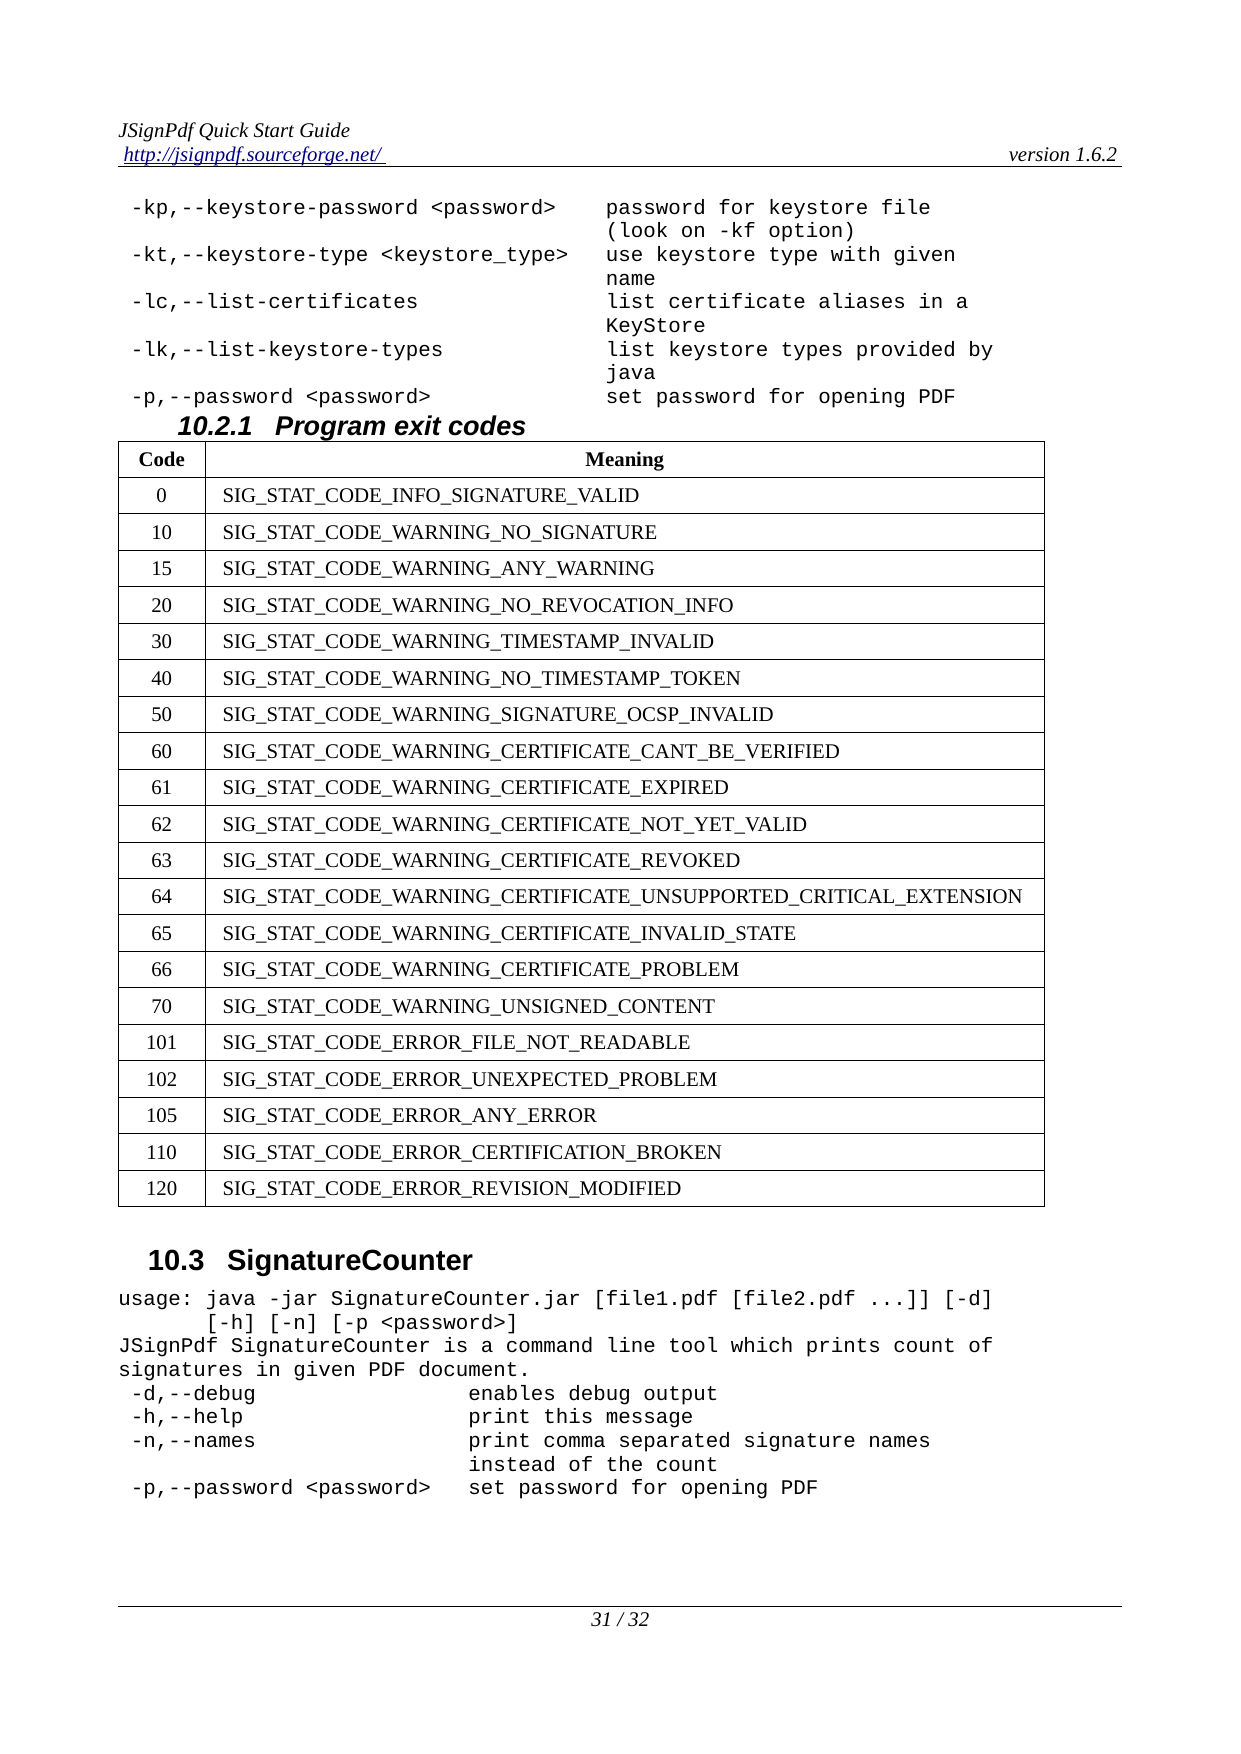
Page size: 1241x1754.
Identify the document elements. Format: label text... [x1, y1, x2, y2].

table_cell 10 [119, 514, 205, 550]
table_cell 102 [119, 1061, 205, 1097]
text signatures in given PDF document. [118, 1359, 1122, 1383]
text -lc,--list-certificates list certificate aliases in a [118, 291, 1122, 315]
text -p,--password <password> set password for opening PDF [118, 1477, 1122, 1501]
subtitle Program exit codes [177, 409, 1122, 441]
table_cell 101 [119, 1025, 205, 1060]
text KeyStore [118, 315, 1122, 339]
table_cell SIG_STAT_CODE_ERROR_CERTIFICATION_BROKEN [206, 1134, 1044, 1169]
table_cell 60 [119, 733, 205, 768]
table_cell SIG_STAT_CODE_WARNING_CERTIFICATE_EXPIRED [206, 770, 1044, 805]
table_cell 64 [119, 879, 205, 914]
table_cell SIG_STAT_CODE_ERROR_REVISION_MODIFIED [206, 1171, 1044, 1206]
table_cell 105 [119, 1098, 205, 1133]
text -n,--names print comma separated signature names [118, 1430, 1122, 1453]
text (look on -kf option) [118, 220, 1122, 244]
text -lk,--list-keystore-types list keystore types provided by [118, 339, 1122, 362]
table_cell 15 [119, 551, 205, 586]
table_cell SIG_STAT_CODE_WARNING_CERTIFICATE_REVOKED [206, 843, 1044, 878]
table_cell SIG_STAT_CODE_WARNING_NO_REVOCATION_INFO [206, 587, 1044, 623]
table_cell SIG_STAT_CODE_ERROR_UNEXPECTED_PROBLEM [206, 1061, 1044, 1097]
table_cell SIG_STAT_CODE_WARNING_CERTIFICATE_PROBLEM [206, 952, 1044, 987]
table_cell SIG_STAT_CODE_WARNING_NO_SIGNATURE [206, 514, 1044, 550]
table_cell SIG_STAT_CODE_WARNING_CERTIFICATE_NOT_YET_VALID [206, 806, 1044, 841]
table_cell 40 [119, 660, 205, 696]
table_cell SIG_STAT_CODE_WARNING_ANY_WARNING [206, 551, 1044, 586]
table_cell 0 [119, 478, 205, 513]
table_cell SIG_STAT_CODE_WARNING_UNSIGNED_CONTENT [206, 988, 1044, 1024]
subtitle SignatureCounter [148, 1243, 1116, 1276]
table_cell 20 [119, 587, 205, 623]
table_cell 70 [119, 988, 205, 1024]
table_cell SIG_STAT_CODE_WARNING_CERTIFICATE_UNSUPPORTED_CRITICAL_EXTENSION [206, 879, 1044, 914]
text instead of the count [118, 1453, 1122, 1477]
table_cell SIG_STAT_CODE_ERROR_FILE_NOT_READABLE [206, 1025, 1044, 1060]
table_cell 61 [119, 770, 205, 805]
text -h,--help print this message [118, 1406, 1122, 1430]
table_cell 62 [119, 806, 205, 841]
table_cell SIG_STAT_CODE_WARNING_NO_TIMESTAMP_TOKEN [206, 660, 1044, 696]
table_cell 50 [119, 697, 205, 732]
table_cell 66 [119, 952, 205, 987]
table_cell 120 [119, 1171, 205, 1206]
table_cell SIG_STAT_CODE_ERROR_ANY_ERROR [206, 1098, 1044, 1133]
table_cell SIG_STAT_CODE_WARNING_CERTIFICATE_INVALID_STATE [206, 915, 1044, 951]
text name [118, 268, 1122, 291]
text -p,--password <password> set password for opening PDF [118, 386, 1122, 409]
text java [118, 362, 1122, 386]
table_cell 65 [119, 915, 205, 951]
text -kt,--keystore-type <keystore_type> use keystore type with given [118, 244, 1122, 268]
table_header Meaning [206, 442, 1044, 477]
table_cell SIG_STAT_CODE_WARNING_CERTIFICATE_CANT_BE_VERIFIED [206, 733, 1044, 768]
table_header Code [119, 442, 205, 477]
table_cell SIG_STAT_CODE_INFO_SIGNATURE_VALID [206, 478, 1044, 513]
table_cell 63 [119, 843, 205, 878]
text -kp,--keystore-password <password> password for keystore file [118, 197, 1122, 220]
table_cell 110 [119, 1134, 205, 1169]
table_cell 30 [119, 624, 205, 659]
table_cell SIG_STAT_CODE_WARNING_SIGNATURE_OCSP_INVALID [206, 697, 1044, 732]
table_cell SIG_STAT_CODE_WARNING_TIMESTAMP_INVALID [206, 624, 1044, 659]
text -d,--debug enables debug output [118, 1383, 1122, 1406]
text JSignPdf SignatureCounter is a command line tool which prints count of [118, 1335, 1122, 1359]
text [-h] [-n] [-p <password>] [118, 1312, 1122, 1335]
text usage: java -jar SignatureCounter.jar [file1.pdf [file2.pdf ...]] [-d] [118, 1288, 1122, 1312]
